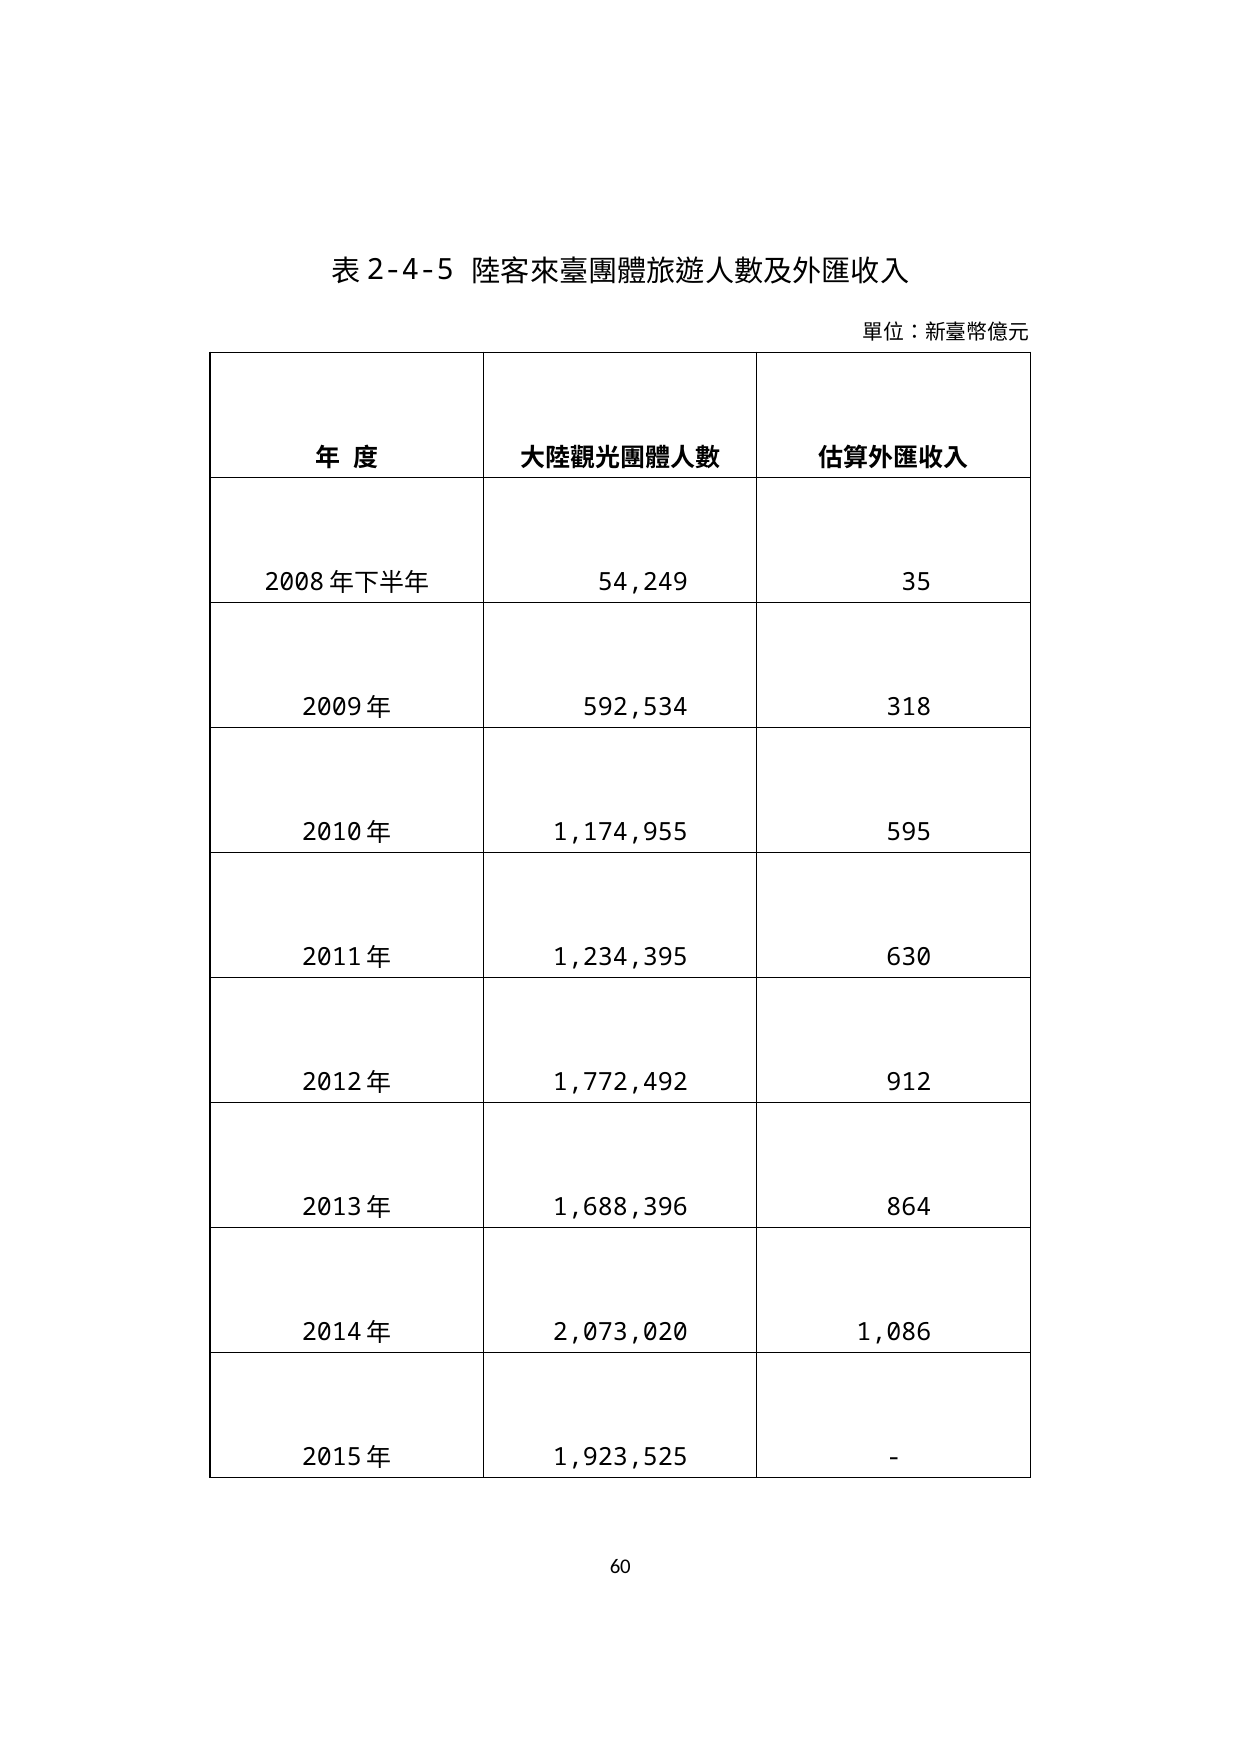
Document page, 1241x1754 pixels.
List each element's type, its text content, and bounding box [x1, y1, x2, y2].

table_cell 2,073,020 [484, 1228, 756, 1352]
table_cell 1,086 [757, 1228, 1030, 1352]
table_cell 592,534 [484, 603, 756, 727]
table_cell 2010年 [211, 728, 483, 852]
table_header 年 度 [211, 353, 483, 477]
table_cell 630 [757, 853, 1030, 977]
table_header 估算外匯收入 [757, 353, 1030, 477]
table_cell 595 [757, 728, 1030, 852]
table_cell 318 [757, 603, 1030, 727]
table_cell 2011年 [211, 853, 483, 977]
table_cell 2013年 [211, 1103, 483, 1227]
table_cell 2014年 [211, 1228, 483, 1352]
table_cell 1,688,396 [484, 1103, 756, 1227]
table_cell 2009年 [211, 603, 483, 727]
table_cell 1,174,955 [484, 728, 756, 852]
table_cell 912 [757, 978, 1030, 1102]
text 單位：新臺幣億元 [187, 289, 1029, 352]
table_cell 1,772,492 [484, 978, 756, 1102]
table_cell 54,249 [484, 478, 756, 602]
text 表2-4-5 陸客來臺團體旅遊人數及外匯收入 [187, 227, 1053, 289]
table_cell 2012年 [211, 978, 483, 1102]
table_cell 1,923,525 [484, 1353, 756, 1477]
table_cell - [757, 1353, 1030, 1477]
table_header 大陸觀光團體人數 [484, 353, 756, 477]
table_cell 2015年 [211, 1353, 483, 1477]
table_cell 2008年下半年 [211, 478, 483, 602]
table_cell 35 [757, 478, 1030, 602]
table_cell 1,234,395 [484, 853, 756, 977]
table_cell 864 [757, 1103, 1030, 1227]
